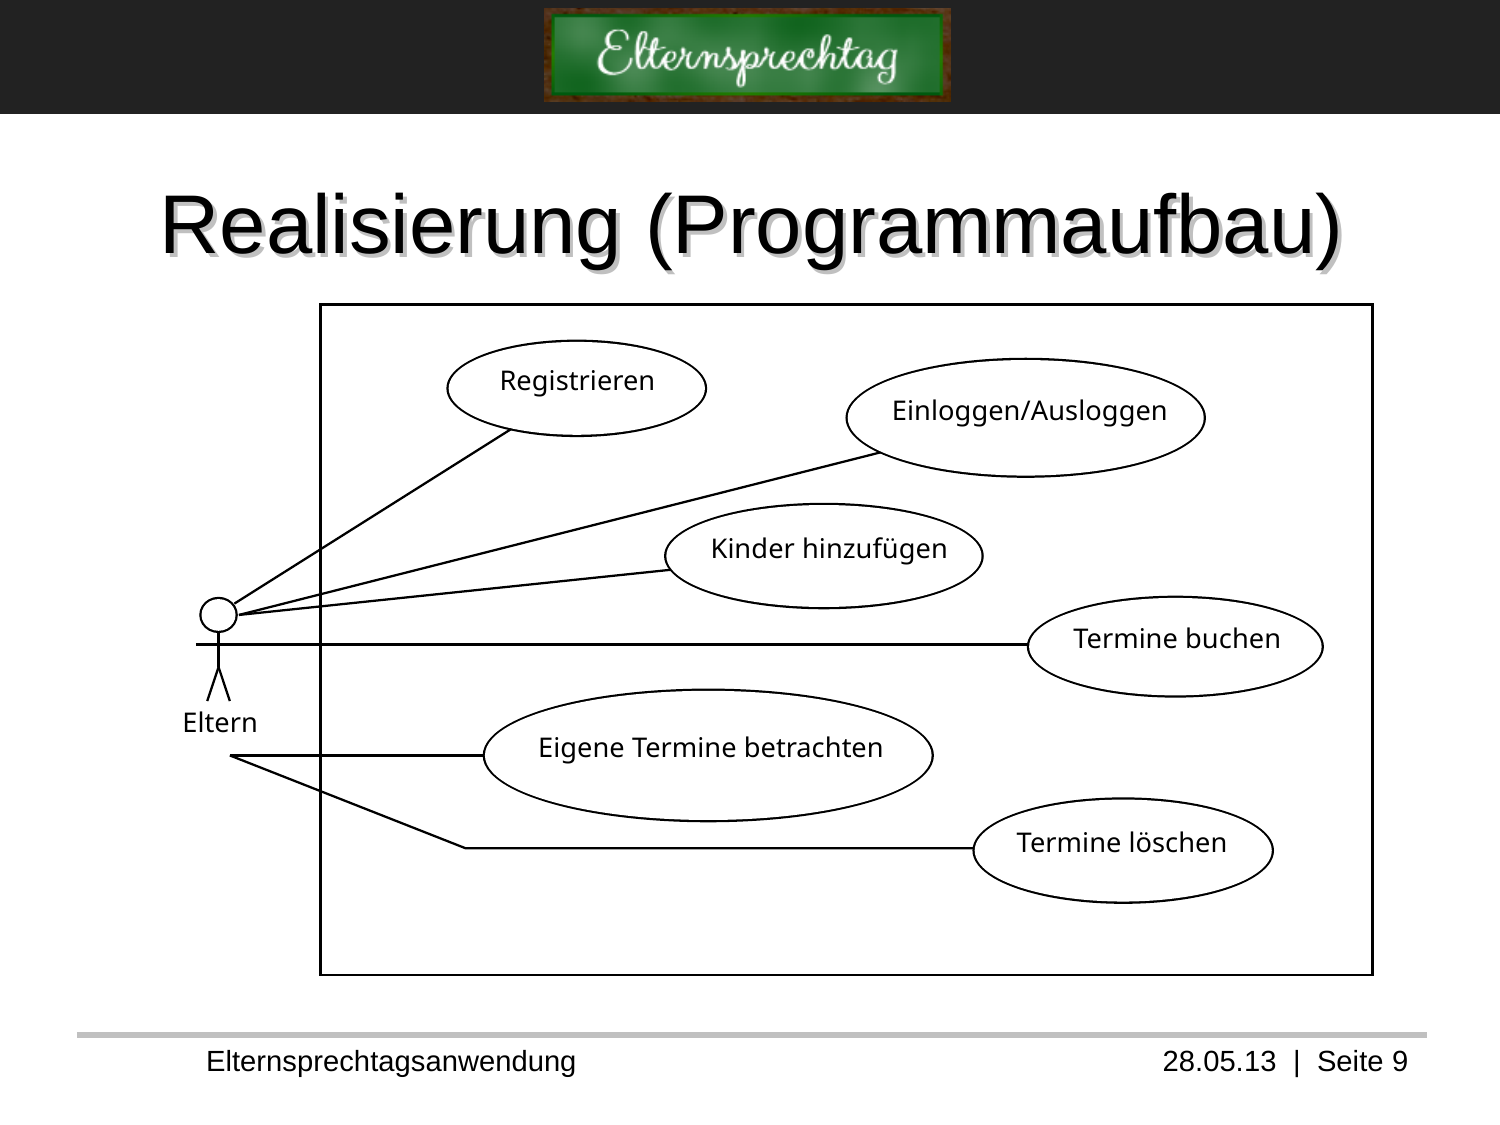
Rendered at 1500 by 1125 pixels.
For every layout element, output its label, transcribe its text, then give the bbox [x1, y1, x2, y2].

picture [106, 271, 1406, 1009]
picture [0, 0, 1500, 114]
title Realisierung (Programmaufbau) [76, 160, 1427, 279]
